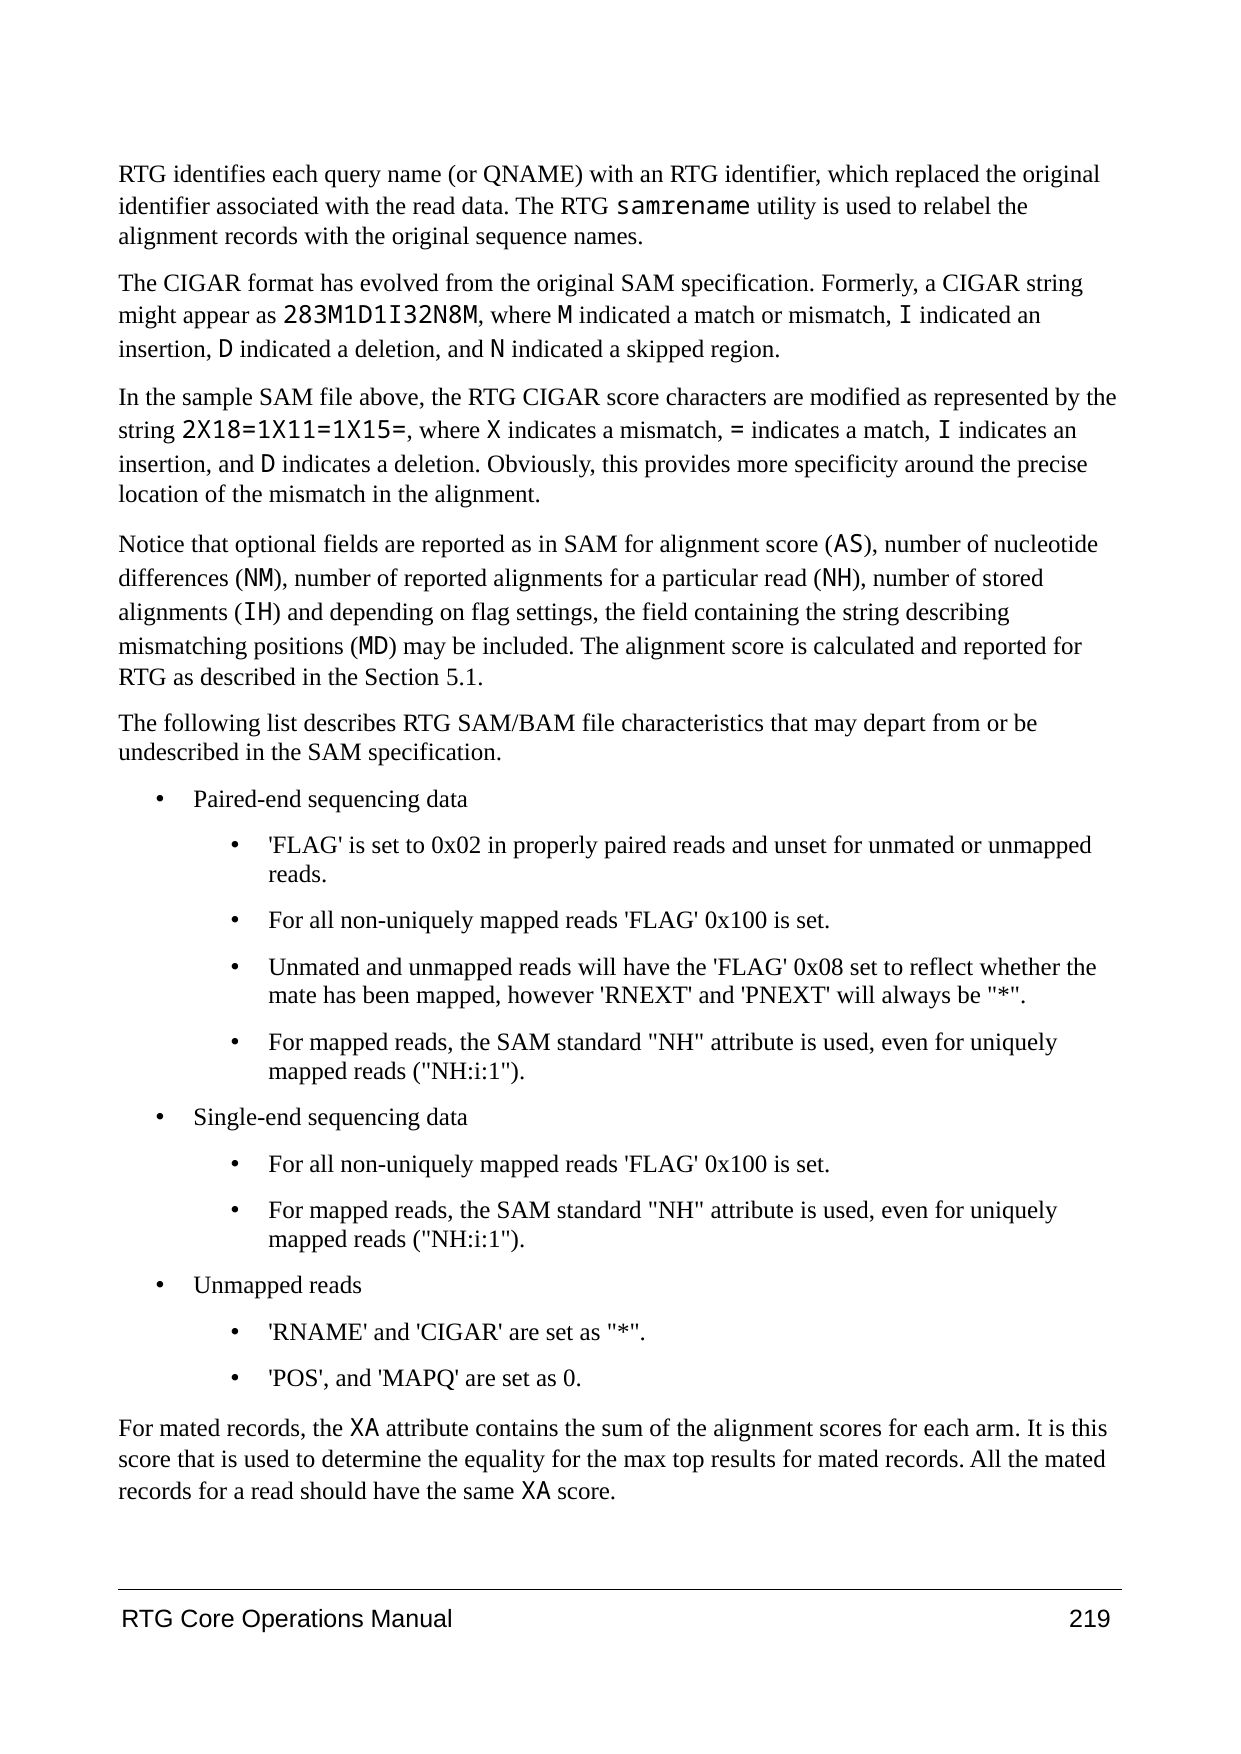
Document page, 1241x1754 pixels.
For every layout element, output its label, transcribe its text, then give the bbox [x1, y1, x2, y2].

list Paired-end sequencing data [156, 784, 1122, 812]
text Notice that optional fields are reported as in SAM for alignment score (AS), number of nucleotide differences (NM), number of reported alignments for a particular read (NH), number of stored alignments (IH) and depending on flag settings, the field containing the string describing mismatching positions (MD) may be included. The alignment score is calculated and reported for RTG as described in the Section 5.1. [118, 526, 1122, 691]
text In the sample SAM file above, the RTG CIGAR score characters are modified as represented by the string 2X18=1X11=1X15=, where X indicates a mismatch, = indicates a match, I indicates an insertion, and D indicates a deletion. Obviously, this provides more specificity around the precise location of the mismatch in the alignment. [118, 382, 1122, 508]
text The following list describes RTG SAM/BAM file characteristics that may depart from or be undescribed in the SAM specification. [118, 708, 1122, 766]
list 'FLAG' is set to 0x02 in properly paired reads and unset for unmated or unmapped reads. [231, 830, 1122, 888]
text For mated records, the XA attribute contains the sum of the alignment scores for each arm. It is this score that is used to determine the equality for the max top results for mated records. All the mated records for a read should have the same XA score. [118, 1410, 1122, 1507]
list For mapped reads, the SAM standard "NH" attribute is used, even for uniquely mapped reads ("NH:i:1"). [231, 1027, 1122, 1084]
list For all non-uniquely mapped reads 'FLAG' 0x100 is set. [231, 1149, 1122, 1177]
list Unmapped reads [156, 1270, 1122, 1299]
list Single-end sequencing data [156, 1102, 1122, 1131]
list For all non-uniquely mapped reads 'FLAG' 0x100 is set. [231, 905, 1122, 934]
list 'RNAME' and 'CIGAR' are set as "*". [231, 1317, 1122, 1346]
list Unmated and unmapped reads will have the 'FLAG' 0x08 set to reflect whether the mate has been mapped, however 'RNEXT' and 'PNEXT' will always be "*". [231, 952, 1122, 1009]
list For mapped reads, the SAM standard "NH" attribute is used, even for uniquely mapped reads ("NH:i:1"). [231, 1195, 1122, 1253]
list 'POS', and 'MAPQ' are set as 0. [231, 1363, 1122, 1392]
text RTG identifies each query name (or QNAME) with an RTG identifier, which replaced the original identifier associated with the read data. The RTG samrename utility is used to relabel the alignment records with the original sequence names. [118, 159, 1122, 250]
text The CIGAR format has evolved from the original SAM specification. Formerly, a CIGAR string might appear as 283M1D1I32N8M, where M indicated a match or mismatch, I indicated an insertion, D indicated a deletion, and N indicated a skipped region. [118, 268, 1122, 365]
